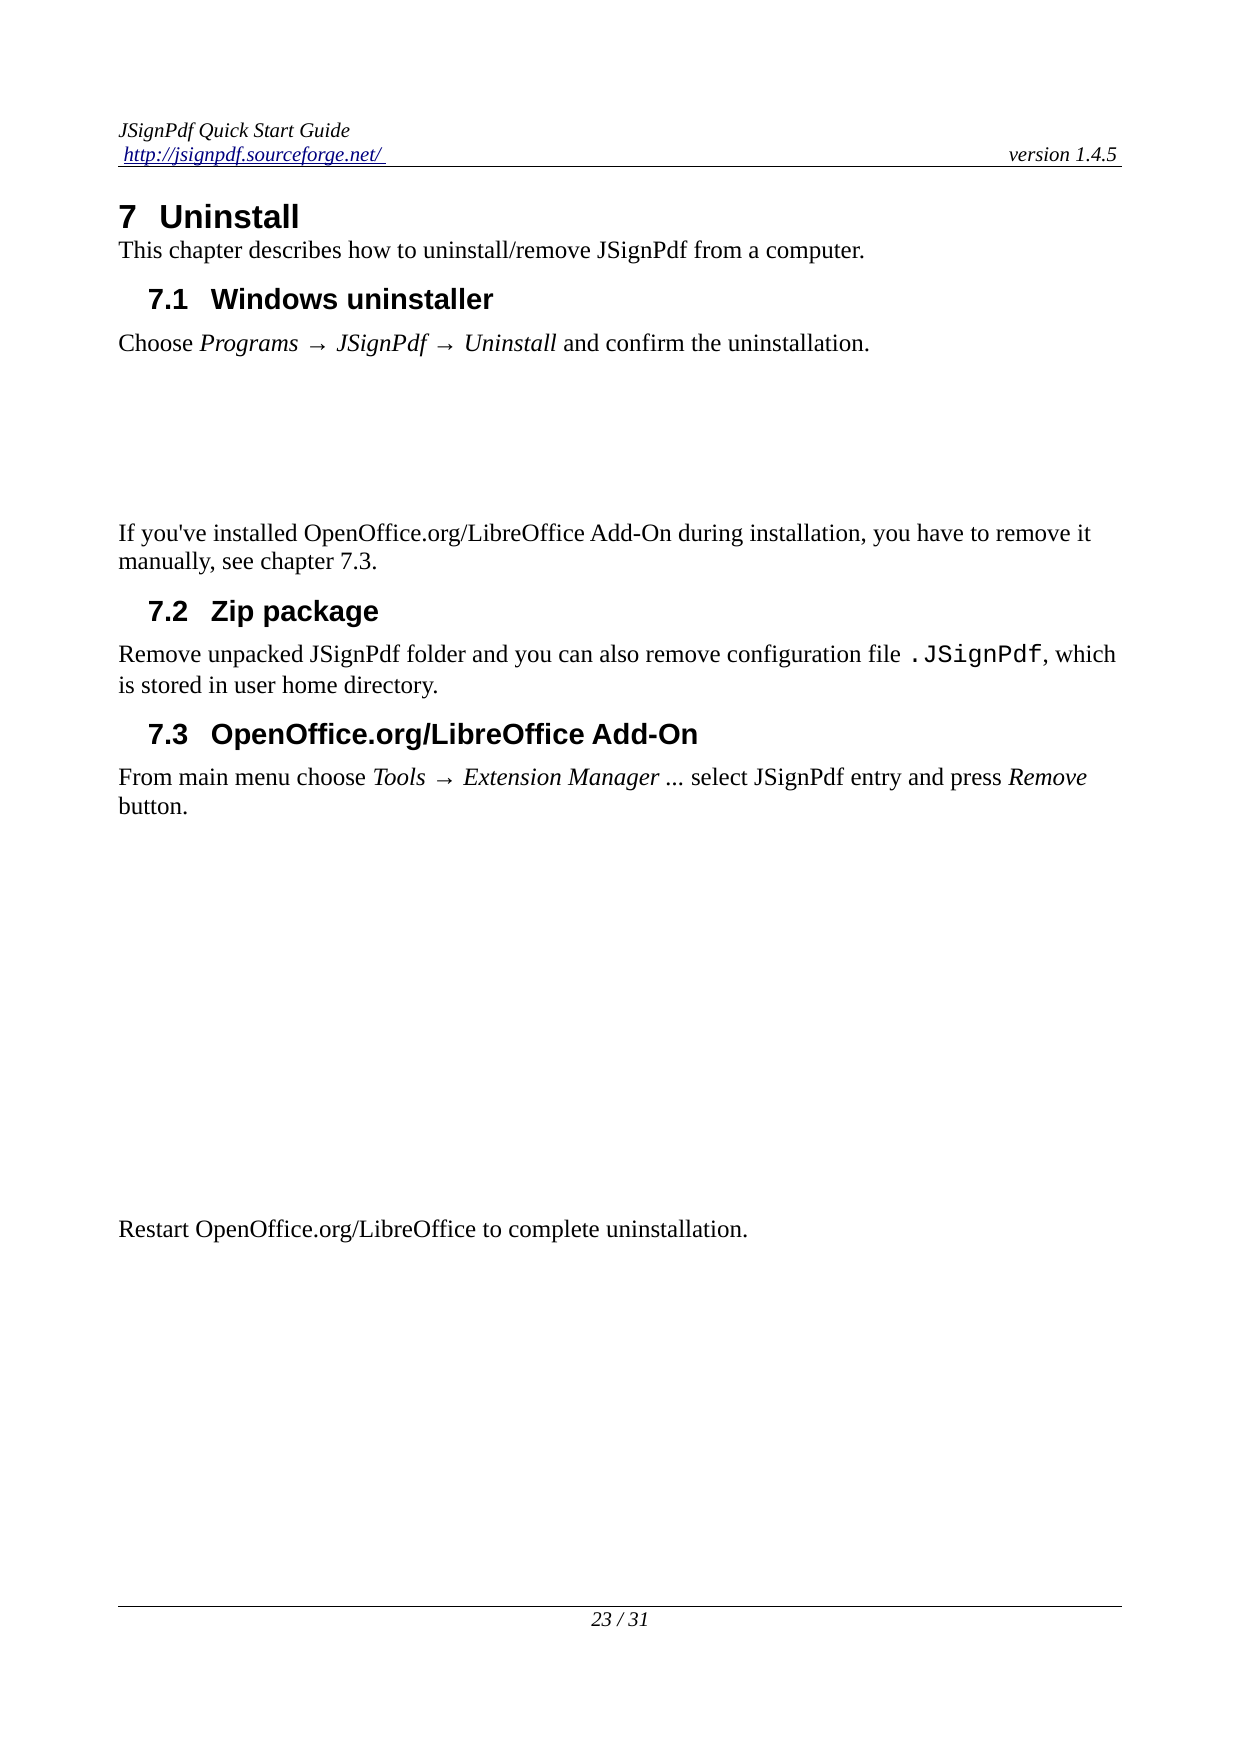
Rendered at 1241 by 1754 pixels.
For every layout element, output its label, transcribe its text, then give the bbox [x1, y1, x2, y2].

subtitle Uninstall [118, 197, 1122, 235]
text From main menu choose Tools → Extension Manager ... select JSignPdf entry and press Remove button. [118, 762, 1122, 820]
text Choose Programs → JSignPdf → Uninstall and confirm the uninstallation. [118, 328, 1122, 356]
text Remove unpacked JSignPdf folder and you can also remove configuration file .JSignPdf, which is stored in user home directory. [118, 639, 1122, 698]
subtitle OpenOffice.org/LibreOffice Add-On [148, 717, 1116, 751]
subtitle Windows uninstaller [148, 282, 1116, 316]
text Restart OpenOffice.org/LibreOffice to complete uninstallation. [118, 832, 1122, 1243]
subtitle Zip package [148, 594, 1116, 627]
text This chapter describes how to uninstall/remove JSignPdf from a computer. [118, 235, 1122, 264]
text If you've installed OpenOffice.org/LibreOffice Add-On during installation, you have to remove it manually, see chapter 7.3. [118, 369, 1122, 575]
